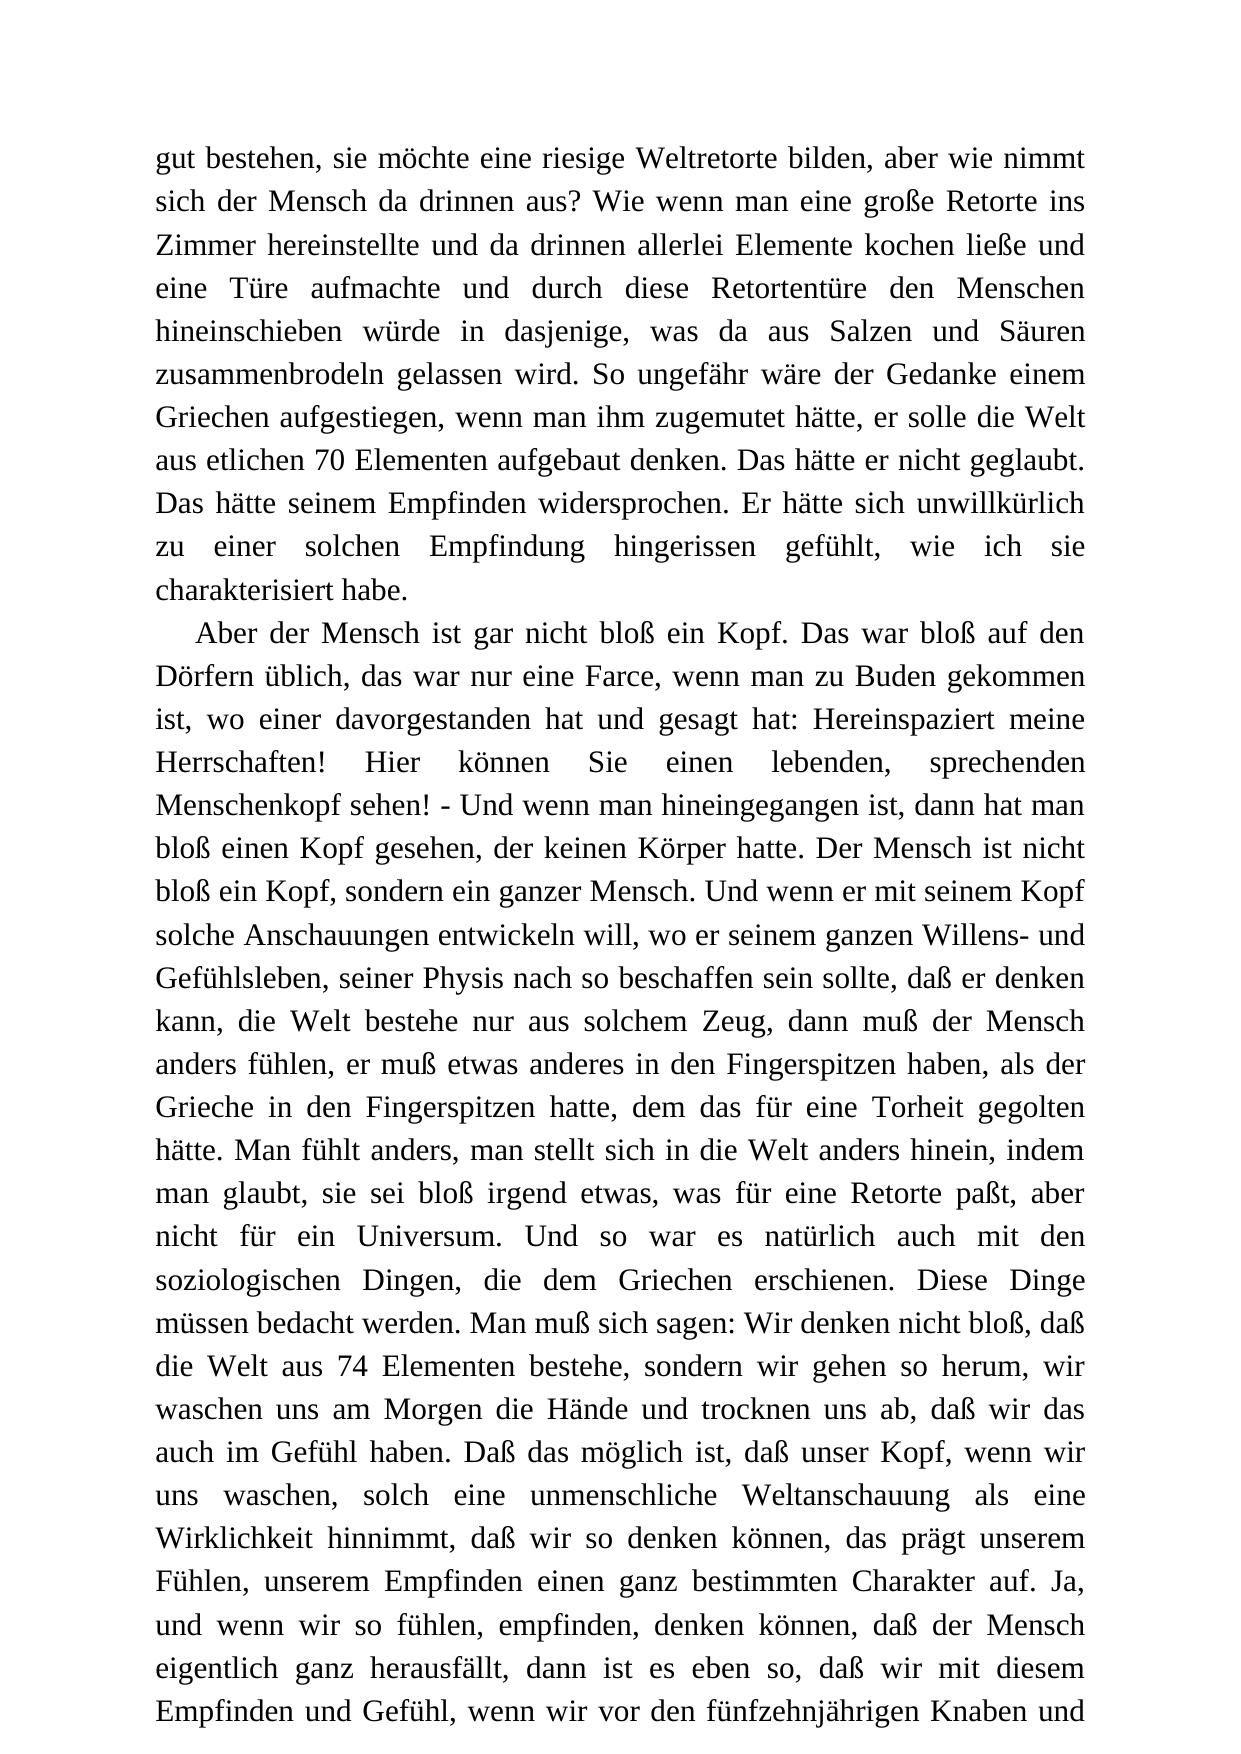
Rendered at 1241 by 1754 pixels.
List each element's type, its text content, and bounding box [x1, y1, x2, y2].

text Aber der Mensch ist gar nicht bloß ein Kopf. Das war bloß auf den Dörfern üblich, das war nur eine Farce, wenn man zu Buden gekommen ist, wo einer davorgestanden hat und gesagt hat: Hereinspaziert meine Herrschaften! Hier können Sie einen lebenden, sprechenden Menschenkopf sehen! - Und wenn man hineingegangen ist, dann hat man bloß einen Kopf gesehen, der keinen Körper hatte. Der Mensch ist nicht bloß ein Kopf, sondern ein ganzer Mensch. Und wenn er mit seinem Kopf solche Anschauungen entwickeln will, wo er seinem ganzen Willens- und Gefühlsleben, seiner Physis nach so beschaffen sein sollte, daß er denken kann, die Welt bestehe nur aus solchem Zeug, dann muß der Mensch anders fühlen, er muß etwas anderes in den Fingerspitzen haben, als der Grieche in den Fingerspitzen hatte, dem das für eine Torheit gegolten hätte. Man fühlt anders, man stellt sich in die Welt anders hinein, indem man glaubt, sie sei bloß irgend etwas, was für eine Retorte paßt, aber nicht für ein Universum. Und so war es natürlich auch mit den soziologischen Dingen, die dem Griechen erschienen. Diese Dinge müssen bedacht werden. Man muß sich sagen: Wir denken nicht bloß, daß die Welt aus 74 Elementen bestehe, sondern wir gehen so herum, wir waschen uns am Morgen die Hände und trocknen uns ab, daß wir das auch im Gefühl haben. Daß das möglich ist, daß unser Kopf, wenn wir uns waschen, solch eine unmenschliche Weltanschauung als eine Wirklichkeit hinnimmt, daß wir so denken können, das prägt unserem Fühlen, unserem Empfinden einen ganz bestimmten Charakter auf. Ja, und wenn wir so fühlen, empfinden, denken können, daß der Mensch eigentlich ganz herausfällt, dann ist es eben so, daß wir mit diesem Empfinden und Gefühl, wenn wir vor den fünfzehnjährigen Knaben und [155, 614, 1086, 1728]
text gut bestehen, sie möchte eine riesige Weltretorte bilden, aber wie nimmt sich der Mensch da drinnen aus? Wie wenn man eine große Retorte ins Zimmer hereinstellte und da drinnen allerlei Elemente kochen ließe und eine Türe aufmachte und durch diese Retortentüre den Menschen hineinschieben würde in dasjenige, was da aus Salzen und Säuren zusammenbrodeln gelassen wird. So ungefähr wäre der Gedanke einem Griechen aufgestiegen, wenn man ihm zugemutet hätte, er solle die Welt aus etlichen 70 Elementen aufgebaut denken. Das hätte er nicht geglaubt. Das hätte seinem Empfinden widersprochen. Er hätte sich unwillkürlich zu einer solchen Empfindung hingerissen gefühlt, wie ich sie charakterisiert habe. [155, 139, 1086, 607]
